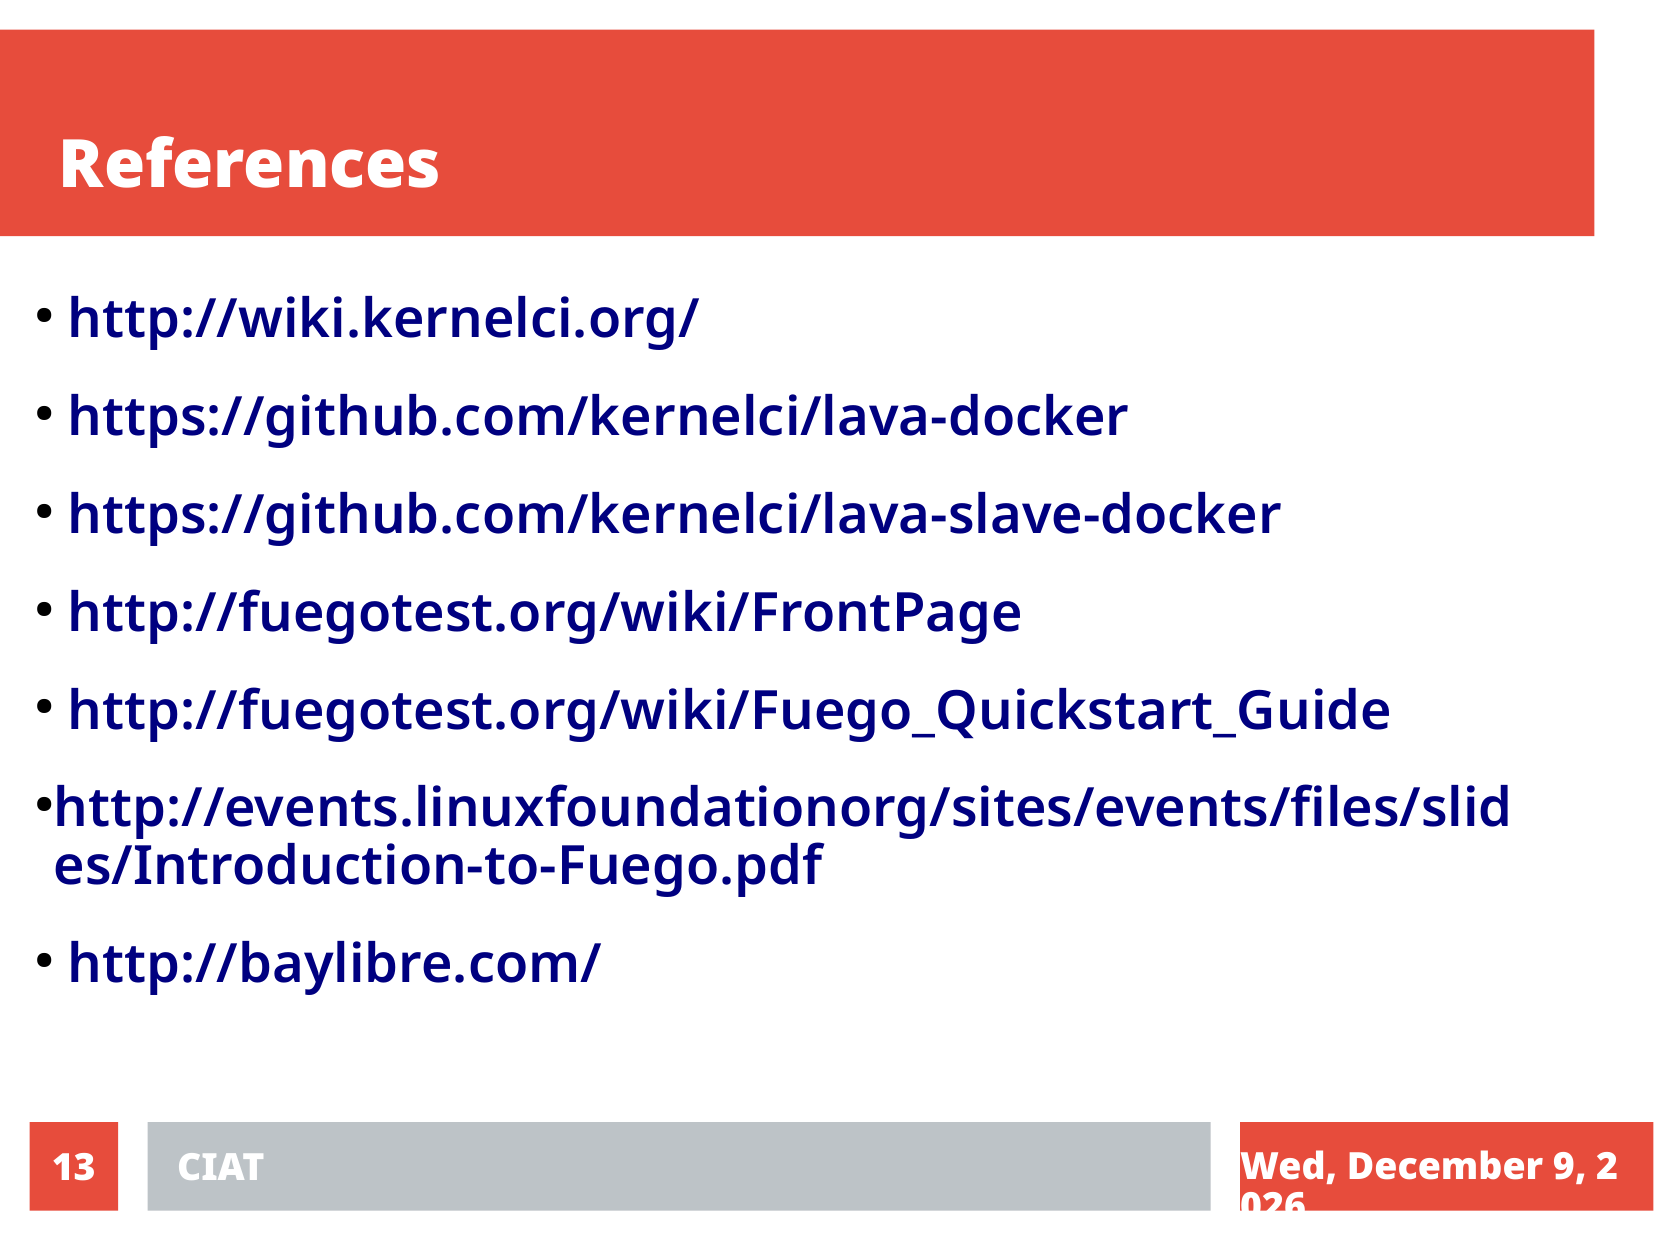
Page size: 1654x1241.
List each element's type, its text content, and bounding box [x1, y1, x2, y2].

list http://wiki.kernelci.org/ https://github.com/kernelci/lava-docker https://github.com/kernelci/lava-slave-docker http://fuegotest.org/wiki/FrontPage http://fuegotest.org/wiki/Fuego_Quickstart_Guide http://events.linuxfoundationorg/sites/events/files/slides/Introduction-to-Fuego.pdf http://baylibre.com/ [34, 279, 1541, 1048]
title References [59, 59, 1595, 207]
